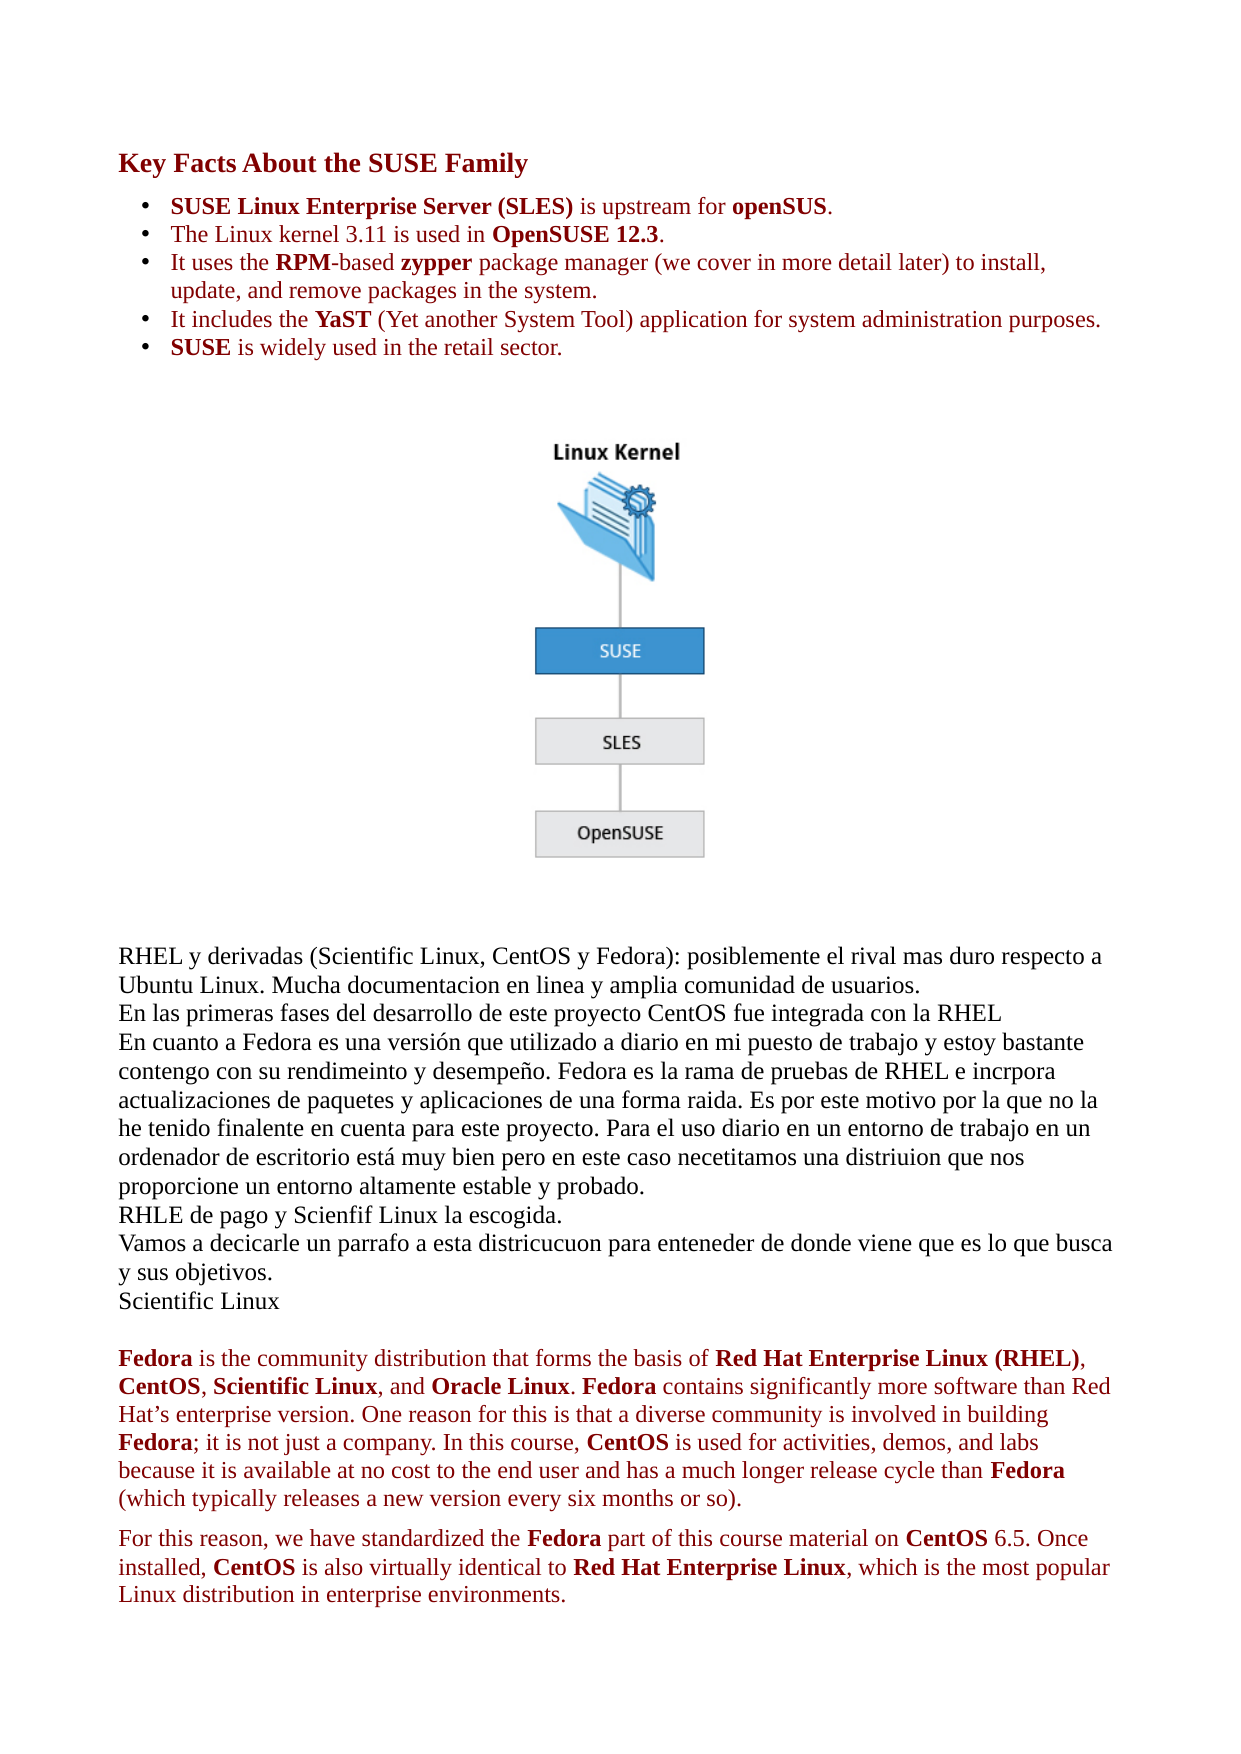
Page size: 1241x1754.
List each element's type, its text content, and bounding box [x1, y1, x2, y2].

text Fedora is the community distribution that forms the basis of Red Hat Enterprise Linux (RHEL), CentOS, Scientific Linux, and Oracle Linux. Fedora contains significantly more software than Red Hat’s enterprise version. One reason for this is that a diverse community is involved in building Fedora; it is not just a company. In this course, CentOS is used for activities, demos, and labs because it is available at no cost to the end user and has a much longer release cycle than Fedora (which typically releases a new version every six months or so). [118, 1343, 1122, 1512]
text Key Facts About the SUSE Family [118, 147, 1122, 179]
list It uses the RPM-based zypper package manager (we cover in more detail later) to install, update, and remove packages in the system. [170, 248, 1122, 304]
list The Linux kernel 3.11 is used in OpenSUSE 12.3. [170, 220, 1122, 248]
text En las primeras fases del desarrollo de este proyecto CentOS fue integrada con la RHEL [118, 998, 1122, 1027]
list It includes the YaST (Yet another System Tool) application for system administration purposes. [170, 304, 1122, 332]
text En cuanto a Fedora es una versión que utilizado a diario en mi puesto de trabajo y estoy bastante contengo con su rendimeinto y desempeño. Fedora es la rama de pruebas de RHEL e incrpora actualizaciones de paquetes y aplicaciones de una forma raida. Es por este motivo por la que no la he tenido finalente en cuenta para este proyecto. Para el uso diario en un entorno de trabajo en un ordenador de escritorio está muy bien pero en este caso necetitamos una distriuion que nos proporcione un entorno altamente estable y probado. [118, 1027, 1122, 1200]
text RHLE de pago y Scienfif Linux la escogida. [118, 1200, 1122, 1228]
text RHEL y derivadas (Scientific Linux, CentOS y Fedora): posiblemente el rival mas duro respecto a Ubuntu Linux. Mucha documentacion en linea y amplia comunidad de usuarios. [118, 941, 1122, 998]
text Scientific Linux [118, 1286, 1122, 1315]
text Vamos a decicarle un parrafo a esta districucuon para enteneder de donde viene que es lo que busca y sus objetivos. [118, 1228, 1122, 1286]
picture [509, 418, 731, 884]
text For this reason, we have standardized the Fedora part of this course material on CentOS 6.5. Once installed, CentOS is also virtually identical to Red Hat Enterprise Linux, which is the most popular Linux distribution in enterprise environments. [118, 1524, 1122, 1608]
list SUSE is widely used in the retail sector. [170, 332, 1122, 361]
list SUSE Linux Enterprise Server (SLES) is upstream for openSUS. [170, 191, 1122, 220]
